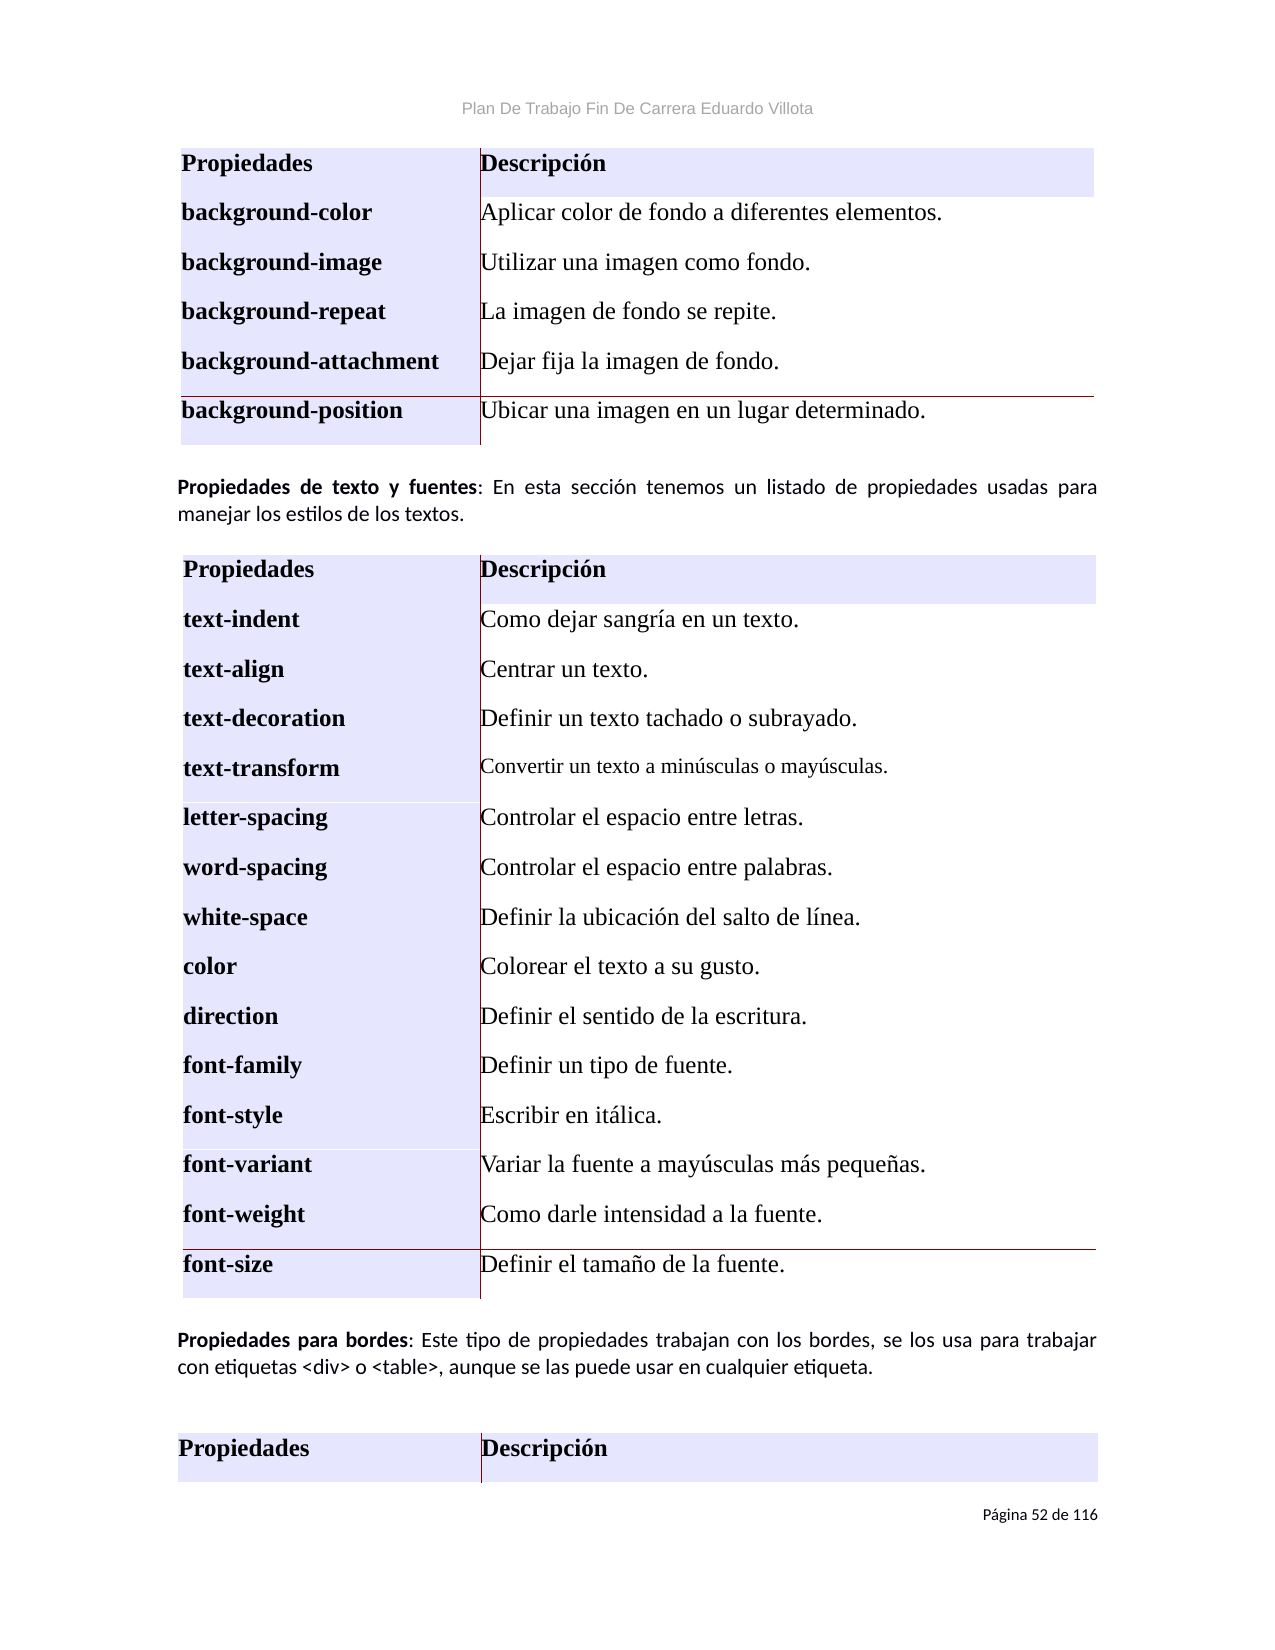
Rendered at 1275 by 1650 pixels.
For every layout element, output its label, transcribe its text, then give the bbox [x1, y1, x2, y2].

table_cell Definir un texto tachado o subrayado. [481, 703, 1096, 753]
table_cell Ubicar una imagen en un lugar determinado. [481, 397, 1094, 445]
table_cell Definir el sentido de la escritura. [481, 1001, 1096, 1050]
table_cell font-weight [183, 1199, 480, 1249]
table_cell Colorear el texto a su gusto. [481, 951, 1096, 1001]
table_header Propiedades [178, 1433, 481, 1482]
table_cell Aplicar color de fondo a diferentes elementos. [481, 197, 1094, 247]
table_cell white-space [183, 902, 480, 951]
table_cell font-variant [183, 1150, 480, 1199]
table_header Descripción [482, 1433, 1098, 1482]
table_header Propiedades [183, 555, 480, 604]
table_cell Controlar el espacio entre letras. [481, 803, 1096, 852]
table_cell text-decoration [183, 703, 480, 753]
table_cell background-position [181, 397, 480, 445]
table_cell Definir un tipo de fuente. [481, 1050, 1096, 1100]
text Propiedades para bordes: Este tipo de propiedades trabajan con los bordes, se los usa para trabajar con etiquetas <div> o <table>, aunque se las puede usar en cualquier etiqueta. [177, 1326, 1098, 1380]
table_header Propiedades [181, 148, 480, 197]
table_cell background-color [181, 197, 480, 247]
table_cell Variar la fuente a mayúsculas más pequeñas. [481, 1150, 1096, 1199]
table_header Descripción [481, 555, 1096, 604]
table_cell font-style [183, 1100, 480, 1149]
table_cell font-family [183, 1050, 480, 1100]
table_cell Convertir un texto a minúsculas o mayúsculas. [481, 753, 1096, 802]
table_cell letter-spacing [183, 803, 480, 852]
table_cell text-indent [183, 604, 480, 654]
text Propiedades de texto y fuentes: En esta sección tenemos un listado de propiedades usadas para manejar los estilos de los textos. [177, 473, 1098, 527]
table_cell text-transform [183, 753, 480, 802]
table_cell Escribir en itálica. [481, 1100, 1096, 1149]
table_cell font-size [183, 1250, 480, 1298]
table_cell background-image [181, 247, 480, 296]
table_cell Utilizar una imagen como fondo. [481, 247, 1094, 296]
table_cell La imagen de fondo se repite. [481, 296, 1094, 346]
table_cell Dejar fija la imagen de fondo. [481, 346, 1094, 396]
table_cell Como darle intensidad a la fuente. [481, 1199, 1096, 1249]
table_cell Definir la ubicación del salto de línea. [481, 902, 1096, 951]
table_cell background-repeat [181, 296, 480, 346]
table_cell direction [183, 1001, 480, 1050]
table_cell text-align [183, 654, 480, 703]
table_cell background-attachment [181, 346, 480, 396]
table_cell Centrar un texto. [481, 654, 1096, 703]
table_cell Definir el tamaño de la fuente. [481, 1250, 1096, 1298]
table_cell Controlar el espacio entre palabras. [481, 852, 1096, 902]
table_header Descripción [481, 148, 1094, 197]
table_cell Como dejar sangría en un texto. [481, 604, 1096, 654]
table_cell color [183, 951, 480, 1001]
table_cell word-spacing [183, 852, 480, 902]
